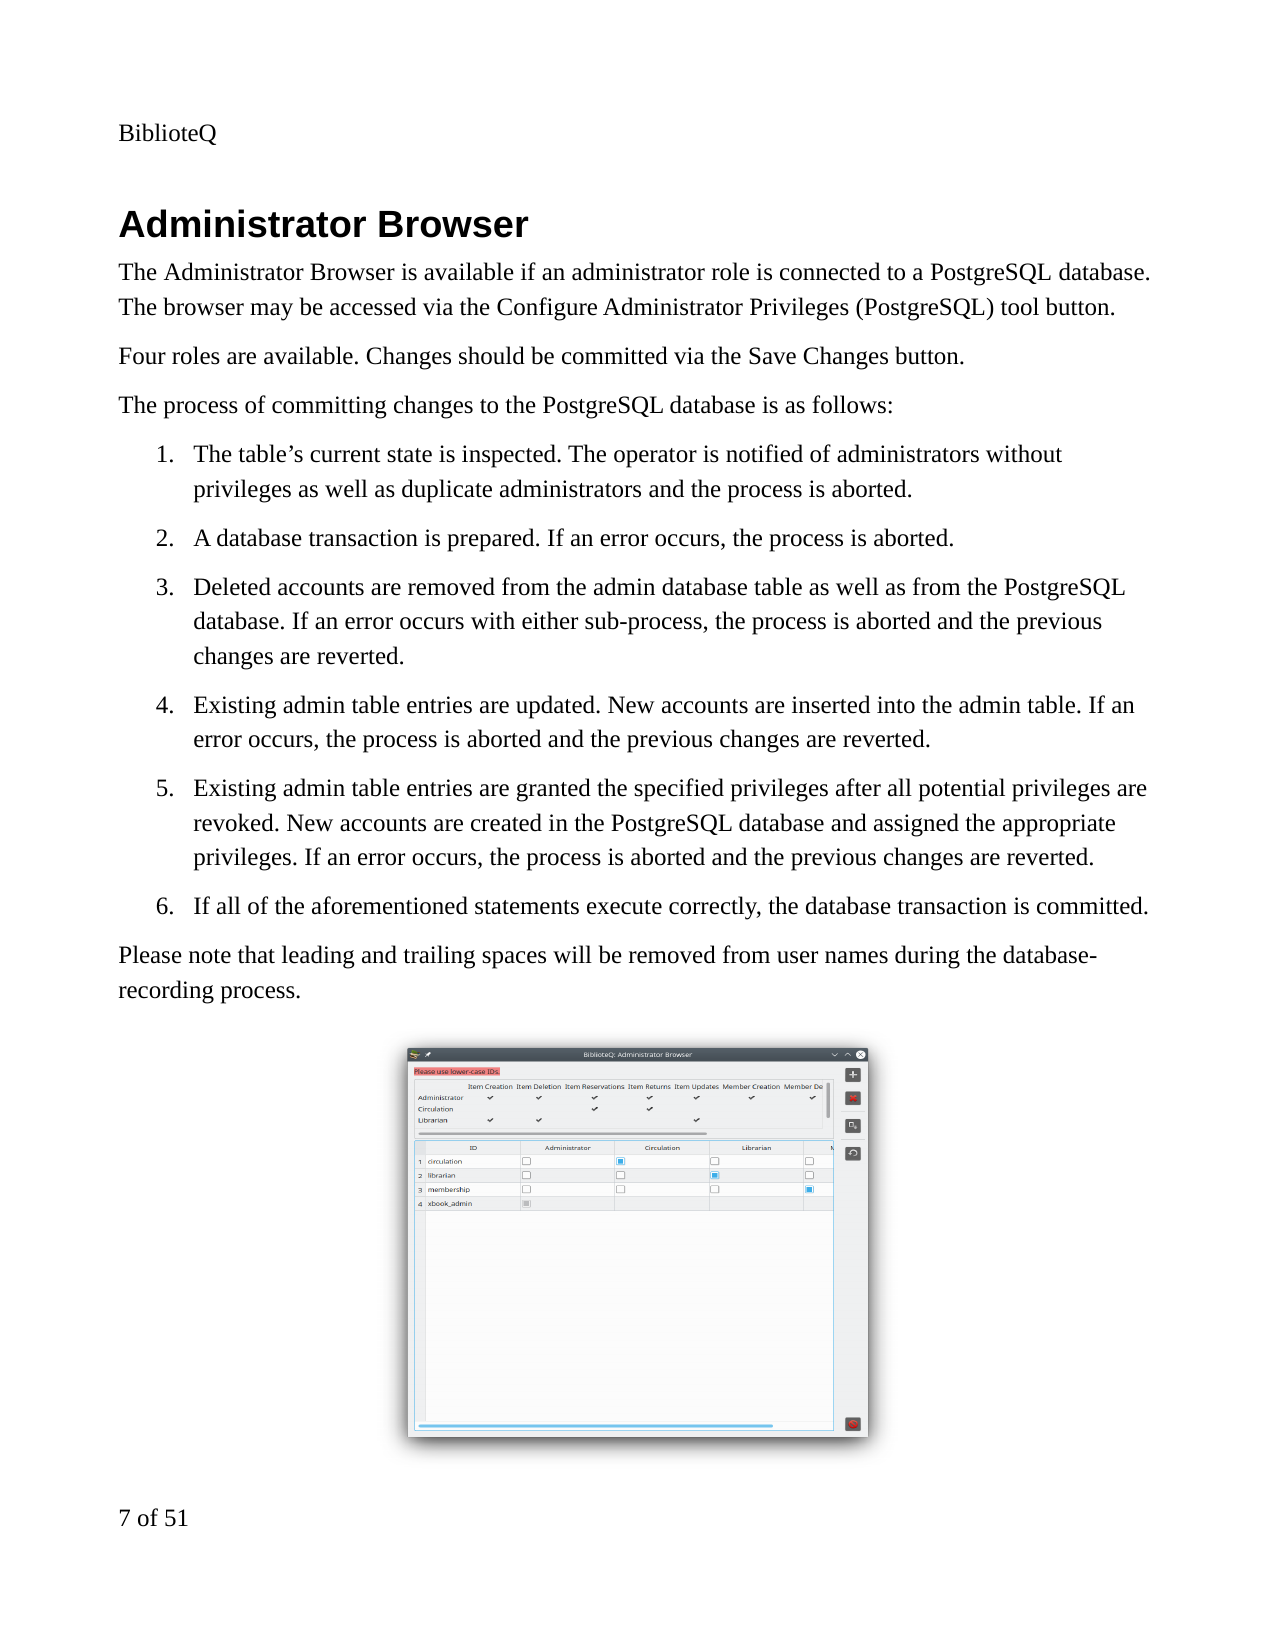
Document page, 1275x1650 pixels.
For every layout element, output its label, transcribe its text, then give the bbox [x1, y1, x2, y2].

text The Administrator Browser is available if an administrator role is connected to a PostgreSQL database. The browser may be accessed via the Configure Administrator Privileges (PostgreSQL) tool button. [118, 257, 1157, 321]
list Deleted accounts are removed from the admin database table as well as from the PostgreSQL database. If an error occurs with either sub-process, the process is aborted and the previous changes are reverted. [156, 572, 1157, 669]
list Existing admin table entries are updated. New accounts are inserted into the admin table. If an error occurs, the process is aborted and the previous changes are reverted. [156, 690, 1157, 753]
list Existing admin table entries are granted the specified privileges after all potential privileges are revoked. New accounts are created in the PostgreSQL database and assigned the appropriate privileges. If an error occurs, the process is aborted and the previous changes are reverted. [156, 773, 1157, 871]
subtitle Administrator Browser [118, 201, 1157, 245]
list The table’s current state is inspected. The operator is notified of administrators without privileges as well as duplicate administrators and the process is aborted. [156, 439, 1157, 502]
list If all of the aforementioned statements execute correctly, the database transaction is committed. [156, 891, 1157, 920]
picture [372, 1023, 903, 1473]
list A database transaction is prepared. If an error occurs, the process is aborted. [156, 523, 1157, 551]
text The process of committing changes to the PostgreSQL database is as follows: [118, 390, 1157, 419]
text Please note that leading and trailing spaces will be removed from user names during the database-recording process. [118, 940, 1157, 1004]
text Four roles are available. Changes should be committed via the Save Changes button. [118, 341, 1157, 370]
